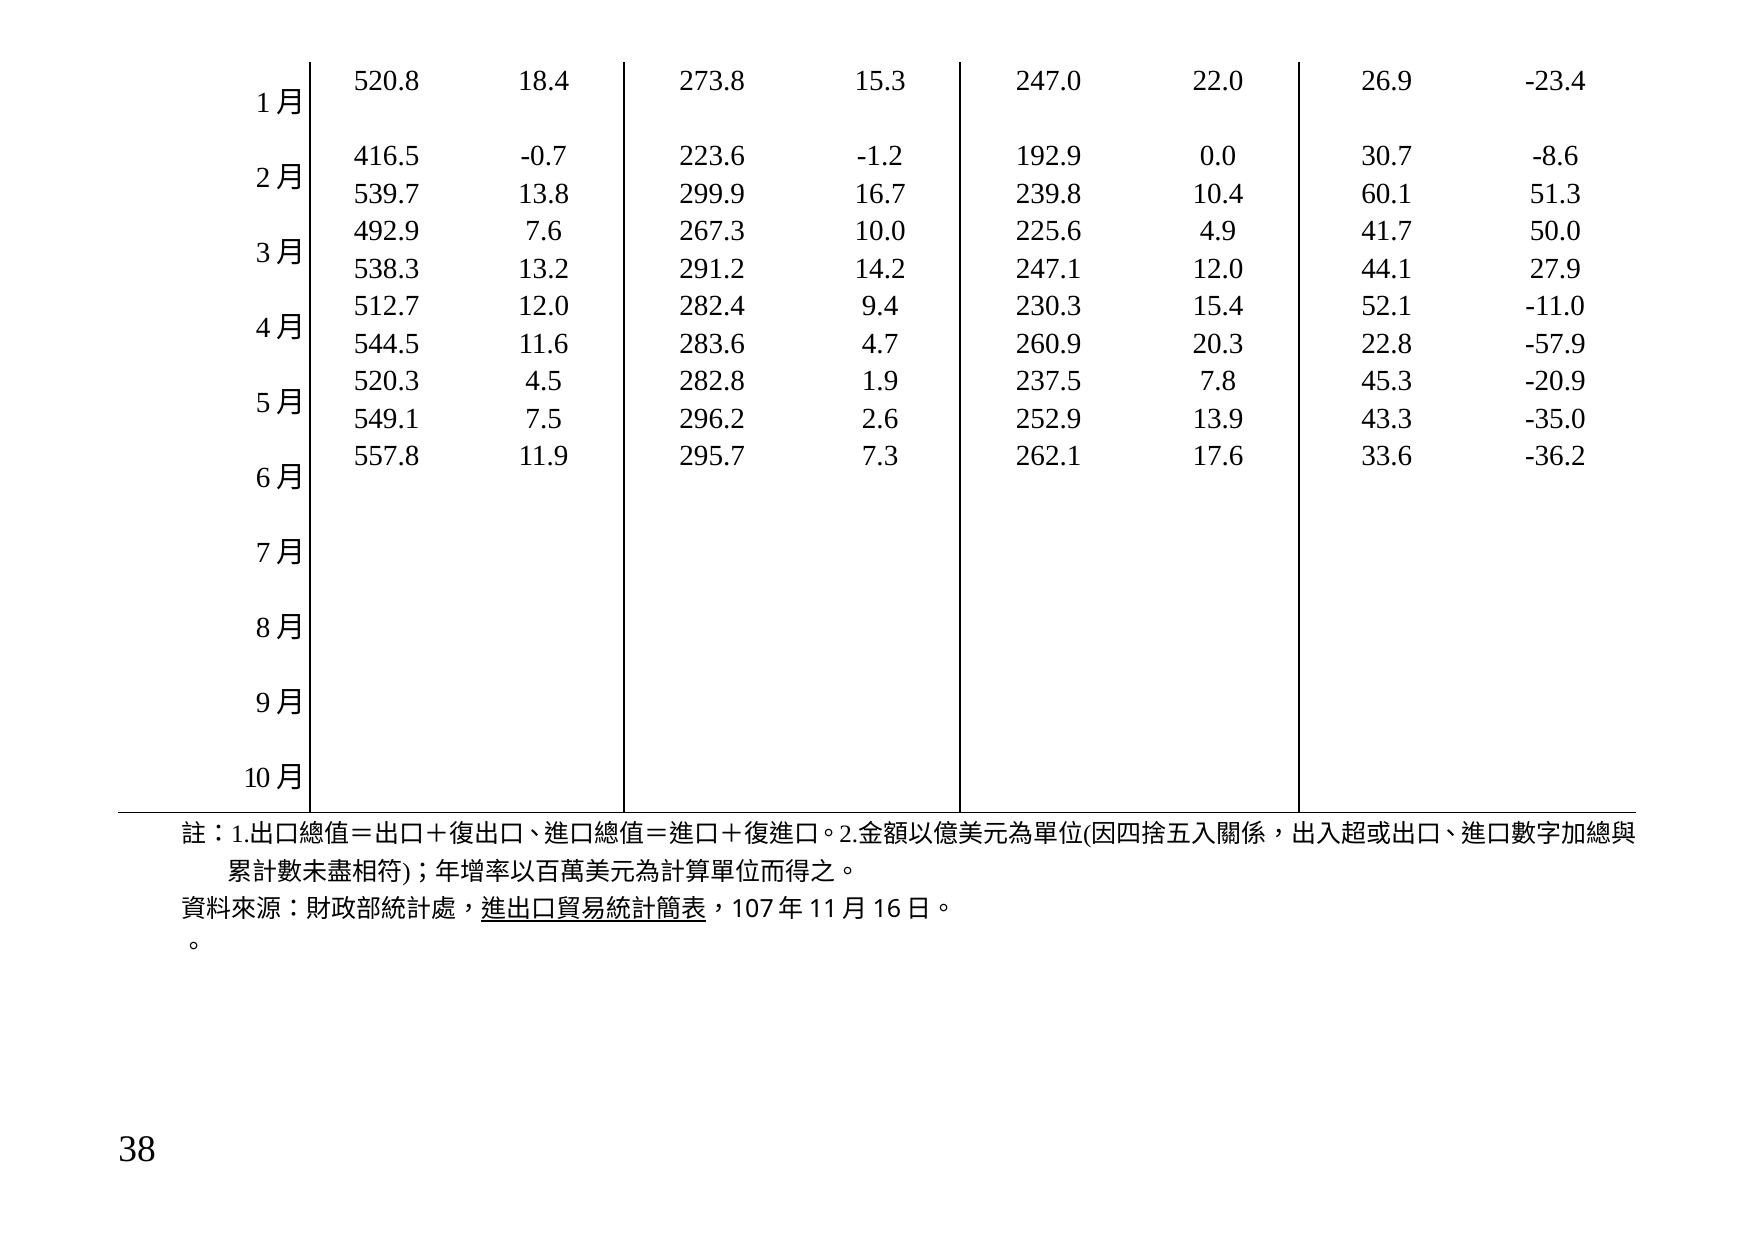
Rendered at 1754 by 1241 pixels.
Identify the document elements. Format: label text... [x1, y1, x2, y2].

table_cell 18.4 [455, 62, 623, 137]
table_cell 223.6 299.9 267.3 291.2 282.4 283.6 282.8 296.2 295.7 [625, 137, 793, 812]
table_cell 520.8 [311, 62, 455, 137]
table_cell 2月 3月 4月 5月 6月 7月 8月 9月 10月 [118, 137, 309, 812]
table_cell -1.2 16.7 10.0 14.2 9.4 4.7 1.9 2.6 7.3 [793, 137, 959, 812]
table_cell 15.3 [793, 62, 959, 137]
table_cell 247.0 [961, 62, 1130, 137]
table_cell -0.7 13.8 7.6 13.2 12.0 11.6 4.5 7.5 11.9 [455, 137, 623, 812]
table_cell -8.6 51.3 50.0 27.9 -11.0 -57.9 -20.9 -35.0 -36.2 [1467, 137, 1636, 812]
text 。 [181, 926, 1636, 963]
table_cell -23.4 [1467, 62, 1636, 137]
table_cell 273.8 [625, 62, 793, 137]
table_cell 26.9 [1300, 62, 1467, 137]
table_cell 1月 [118, 62, 309, 137]
text 資料來源：財政部統計處，進出口貿易統計簡表，107年11月16日。 [181, 888, 1636, 926]
table_cell 0.0 10.4 4.9 12.0 15.4 20.3 7.8 13.9 17.6 [1130, 137, 1298, 812]
text 註：1.出口總值＝出口＋復出口、進口總值＝進口＋復進口。2.金額以億美元為單位(因四捨五入關係，出入超或出口、進口數字加總與累計數未盡相符)；年增率以百萬美元為計算單位而得之。 [181, 813, 1636, 888]
table_cell 22.0 [1130, 62, 1298, 137]
table_cell 416.5 539.7 492.9 538.3 512.7 544.5 520.3 549.1 557.8 [311, 137, 455, 812]
table_cell 192.9 239.8 225.6 247.1 230.3 260.9 237.5 252.9 262.1 [961, 137, 1130, 812]
table_cell 30.7 60.1 41.7 44.1 52.1 22.8 45.3 43.3 33.6 [1300, 137, 1467, 812]
